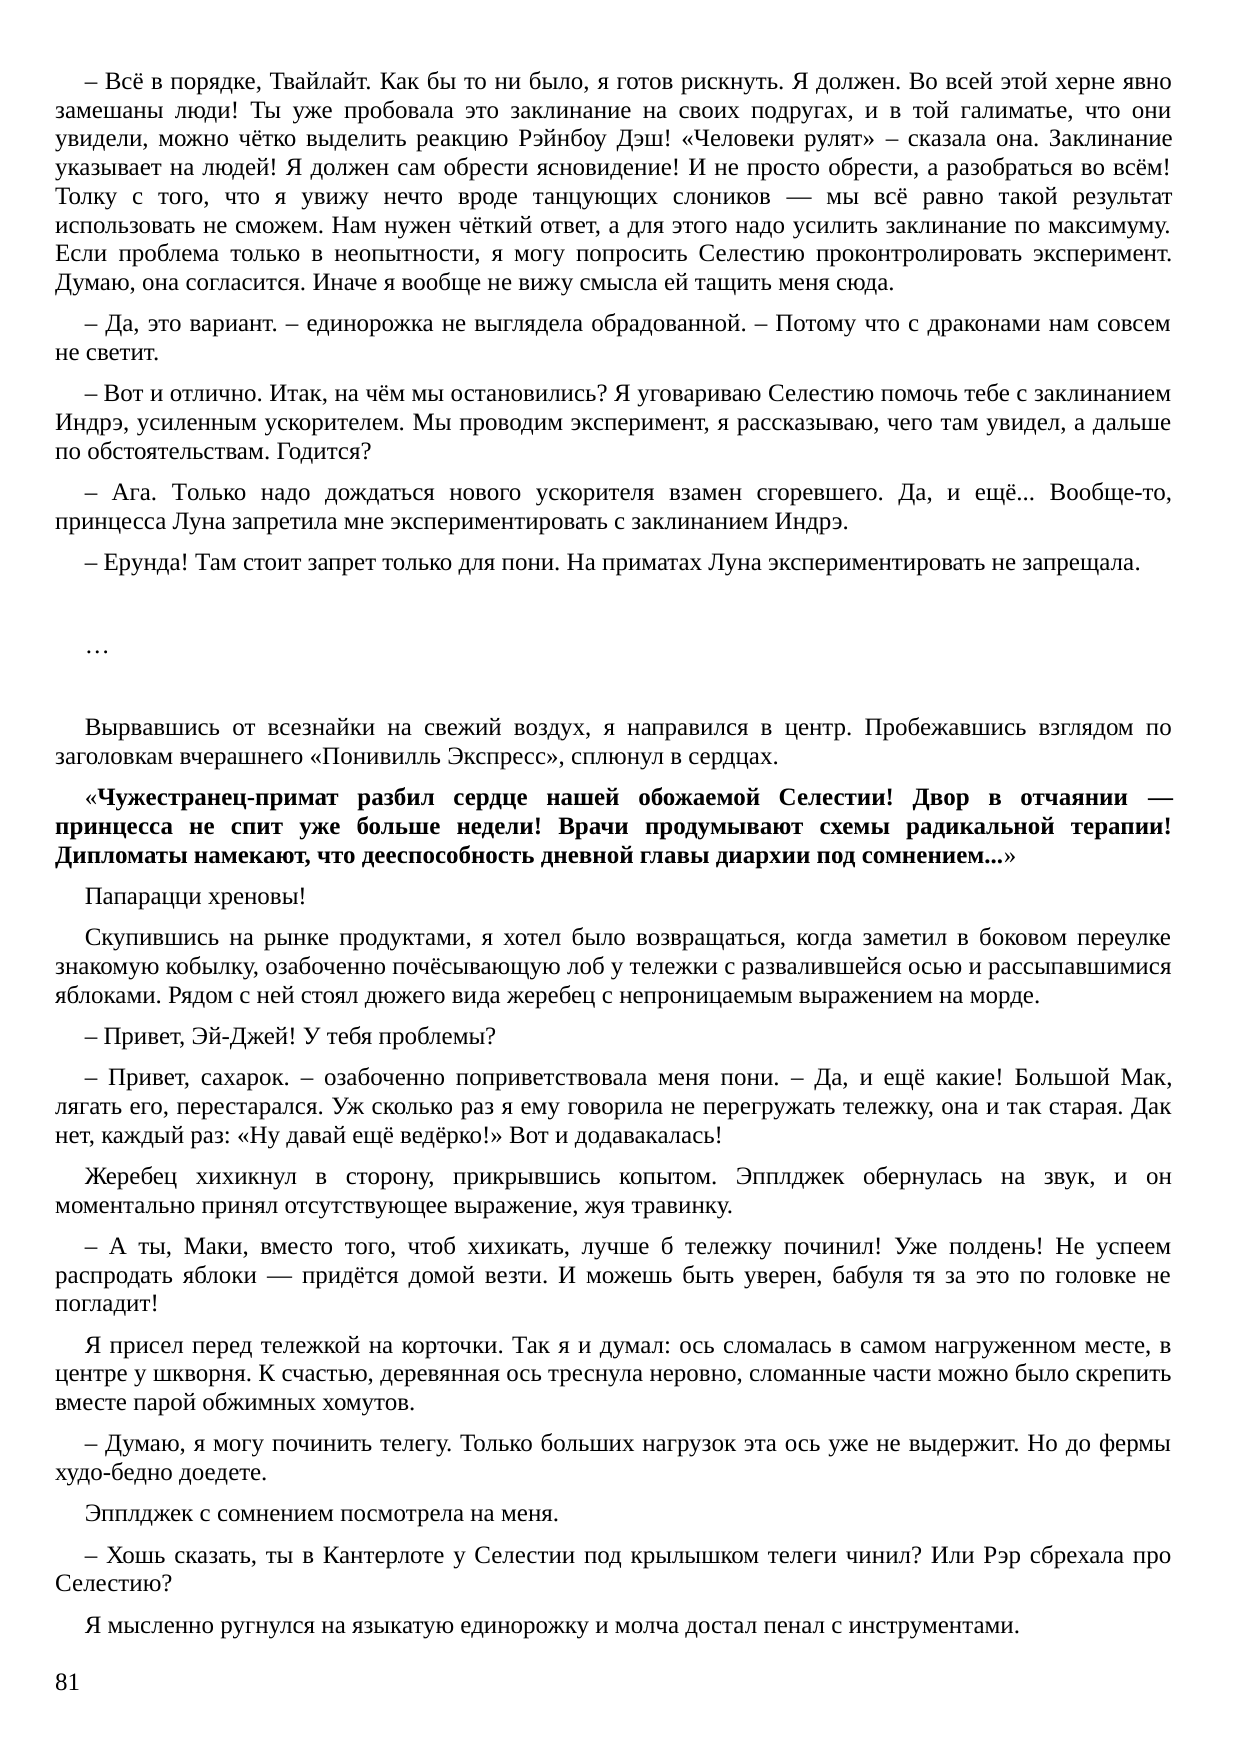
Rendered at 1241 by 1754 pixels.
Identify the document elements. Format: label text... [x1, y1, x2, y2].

text Я присел перед тележкой на корточки. Так я и думал: ось сломалась в самом нагруженном месте, в центре у шкворня. К счастью, деревянная ось треснула неровно, сломанные части можно было скрепить вместе парой обжимных хомутов. [55, 1330, 1173, 1416]
text – А ты, Маки, вместо того, чтоб хихикать, лучше б тележку починил! Уже полдень! Не успеем распродать яблоки — придётся домой везти. И можешь быть уверен, бабуля тя за это по головке не погладит! [55, 1231, 1173, 1317]
text Скупившись на рынке продуктами, я хотел было возвращаться, когда заметил в боковом переулке знакомую кобылку, озабоченно почёсывающую лоб у тележки с развалившейся осью и рассыпавшимися яблоками. Рядом с ней стоял дюжего вида жеребец с непроницаемым выражением на морде. [55, 922, 1173, 1008]
text Папарацци хреновы! [55, 881, 1173, 910]
text Я мысленно ругнулся на языкатую единорожку и молча достал пенал с инструментами. [55, 1610, 1173, 1638]
text … [55, 630, 1173, 658]
text – Привет, сахарок. – озабоченно поприветствовала меня пони. – Да, и ещё какие! Большой Мак, лягать его, перестарался. Уж сколько раз я ему говорила не перегружать тележку, она и так старая. Дак нет, каждый раз: «Ну давай ещё ведёрко!» Вот и додавакалась! [55, 1062, 1173, 1148]
text – Хошь сказать, ты в Кантерлоте у Селестии под крылышком телеги чинил? Или Рэр сбрехала про Селестию? [55, 1540, 1173, 1597]
text – Ерунда! Там стоит запрет только для пони. На приматах Луна экспериментировать не запрещала. [55, 547, 1173, 576]
text Вырвавшись от всезнайки на свежий воздух, я направился в центр. Пробежавшись взглядом по заголовкам вчерашнего «Понивилль Экспресс», сплюнул в сердцах. [55, 712, 1173, 770]
text – Ага. Только надо дождаться нового ускорителя взамен сгоревшего. Да, и ещё... Вообще-то, принцесса Луна запретила мне экспериментировать с заклинанием Индрэ. [55, 477, 1173, 535]
text – Да, это вариант. – единорожка не выглядела обрадованной. – Потому что с драконами нам совсем не светит. [55, 308, 1173, 366]
text – Вот и отлично. Итак, на чём мы остановились? Я уговариваю Селестию помочь тебе с заклинанием Индрэ, усиленным ускорителем. Мы проводим эксперимент, я рассказываю, чего там увидел, а дальше по обстоятельствам. Годится? [55, 378, 1173, 465]
text – Думаю, я могу починить телегу. Только больших нагрузок эта ось уже не выдержит. Но до фермы худо-бедно доедете. [55, 1428, 1173, 1486]
text – Привет, Эй-Джей! У тебя проблемы? [55, 1021, 1173, 1050]
text Эпплджек с сомнением посмотрела на меня. [55, 1498, 1173, 1527]
text Жеребец хихикнул в сторону, прикрывшись копытом. Эпплджек обернулась на звук, и он моментально принял отсутствующее выражение, жуя травинку. [55, 1161, 1173, 1218]
text «Чужестранец-примат разбил сердце нашей обожаемой Селестии! Двор в отчаянии — принцесса не спит уже больше недели! Врачи продумывают схемы радикальной терапии! Дипломаты намекают, что дееспособность дневной главы диархии под сомнением...» [55, 782, 1173, 868]
text – Всё в порядке, Твайлайт. Как бы то ни было, я готов рискнуть. Я должен. Во всей этой херне явно замешаны люди! Ты уже пробовала это заклинание на своих подругах, и в той галиматье, что они увидели, можно чётко выделить реакцию Рэйнбоу Дэш! «Человеки рулят» – сказала она. Заклинание указывает на людей! Я должен сам обрести ясновидение! И не просто обрести, а разобраться во всём! Толку с того, что я увижу нечто вроде танцующих слоников — мы всё равно такой результат использовать не сможем. Нам нужен чёткий ответ, а для этого надо усилить заклинание по максимуму. Если проблема только в неопытности, я могу попросить Селестию проконтролировать эксперимент. Думаю, она согласится. Иначе я вообще не вижу смысла ей тащить меня сюда. [55, 66, 1173, 296]
